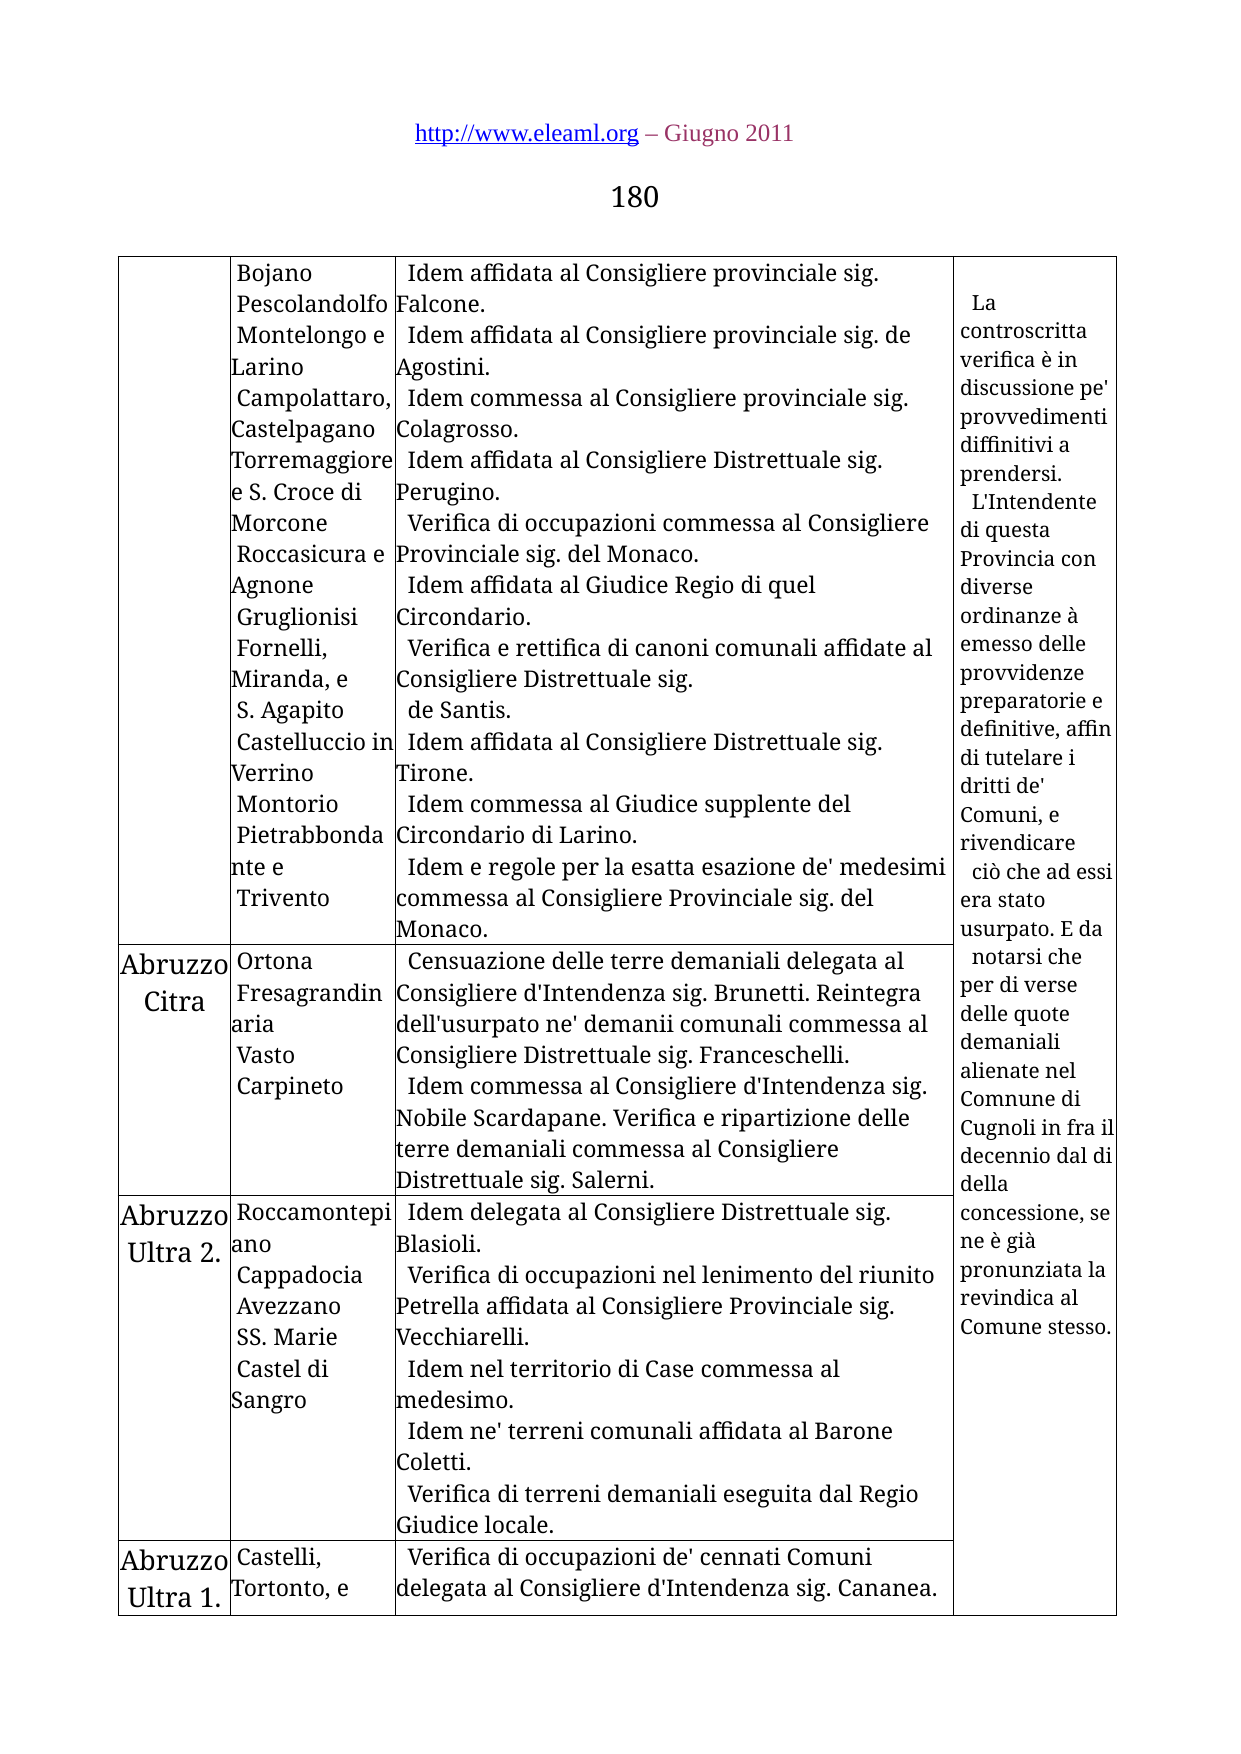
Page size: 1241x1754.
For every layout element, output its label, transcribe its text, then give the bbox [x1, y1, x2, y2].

table_cell Abruzzo Ultra 1. [119, 1541, 230, 1615]
table_header Bojano Pescolandolfo Montelongo e Larino Campolattaro, Castelpagano Torremaggiore e S. Croce di Morcone Roccasicura e Agnone Gruglionisi Fornelli, Miranda, e S. Agapito Castelluccio in Verrino Montorio Pietrabbondante e Trivento [231, 257, 395, 944]
table_header [119, 257, 230, 944]
table_cell Censuazione delle terre demaniali delegata al Consigliere d'Intendenza sig. Brunetti. Reintegra dell'usurpato ne' demanii comunali commessa al Consigliere Distrettuale sig. Franceschelli. Idem commessa al Consigliere d'Intendenza sig. Nobile Scardapane. Verifica e ripartizione delle terre demaniali commessa al Consigliere Distrettuale sig. Salerni. [396, 945, 953, 1195]
table_cell Idem delegata al Consigliere Distrettuale sig. Blasioli. Verifica di occupazioni nel lenimento del riunito Petrella affidata al Consigliere Provinciale sig. Vecchiarelli. Idem nel territorio di Case commessa al medesimo. Idem ne' terreni comunali affidata al Barone Coletti. Verifica di terreni demaniali eseguita dal Regio Giudice locale. [396, 1196, 953, 1540]
table_cell Castelli, Tortonto, e [231, 1541, 395, 1615]
table_cell Verifica di occupazioni de' cennati Comuni delegata al Consigliere d'Intendenza sig. Cananea. [396, 1541, 953, 1615]
table_cell Roccamontepiano Cappadocia Avezzano SS. Marie Castel di Sangro [231, 1196, 395, 1540]
table_cell Abruzzo Citra [119, 945, 230, 1195]
text 180 [118, 176, 1122, 216]
table_header Idem affidata al Consigliere provinciale sig. Falcone. Idem affidata al Consigliere provinciale sig. de Agostini. Idem commessa al Consigliere provinciale sig. Colagrosso. Idem affidata al Consigliere Distrettuale sig. Perugino. Verifica di occupazioni commessa al Consigliere Provinciale sig. del Monaco. Idem affidata al Giudice Regio di quel Circondario. Verifica e rettifica di canoni comunali affidate al Consigliere Distrettuale sig. de Santis. Idem affidata al Consigliere Distrettuale sig. Tirone. Idem commessa al Giudice supplente del Circondario di Larino. Idem e regole per la esatta esazione de' medesimi commessa al Consigliere Provinciale sig. del Monaco. [396, 257, 953, 944]
table_cell Ortona Fresagrandinaria Vasto Carpineto [231, 945, 395, 1195]
table_header La controscritta verifica è in discussione pe' provvedimenti diffinitivi a prendersi. L'Intendente di questa Provincia con diverse ordinanze à emesso delle provvidenze preparatorie e definitive, affin di tutelare i dritti de' Comuni, e rivendicare ciò che ad essi era stato usurpato. E da notarsi che per di verse delle quote demaniali alienate nel Comnune di Cugnoli in fra il decennio dal di della concessione, se ne è già pronunziata la revindica al Comune stesso. [954, 257, 1116, 1615]
table_cell Abruzzo Ultra 2. [119, 1196, 230, 1540]
